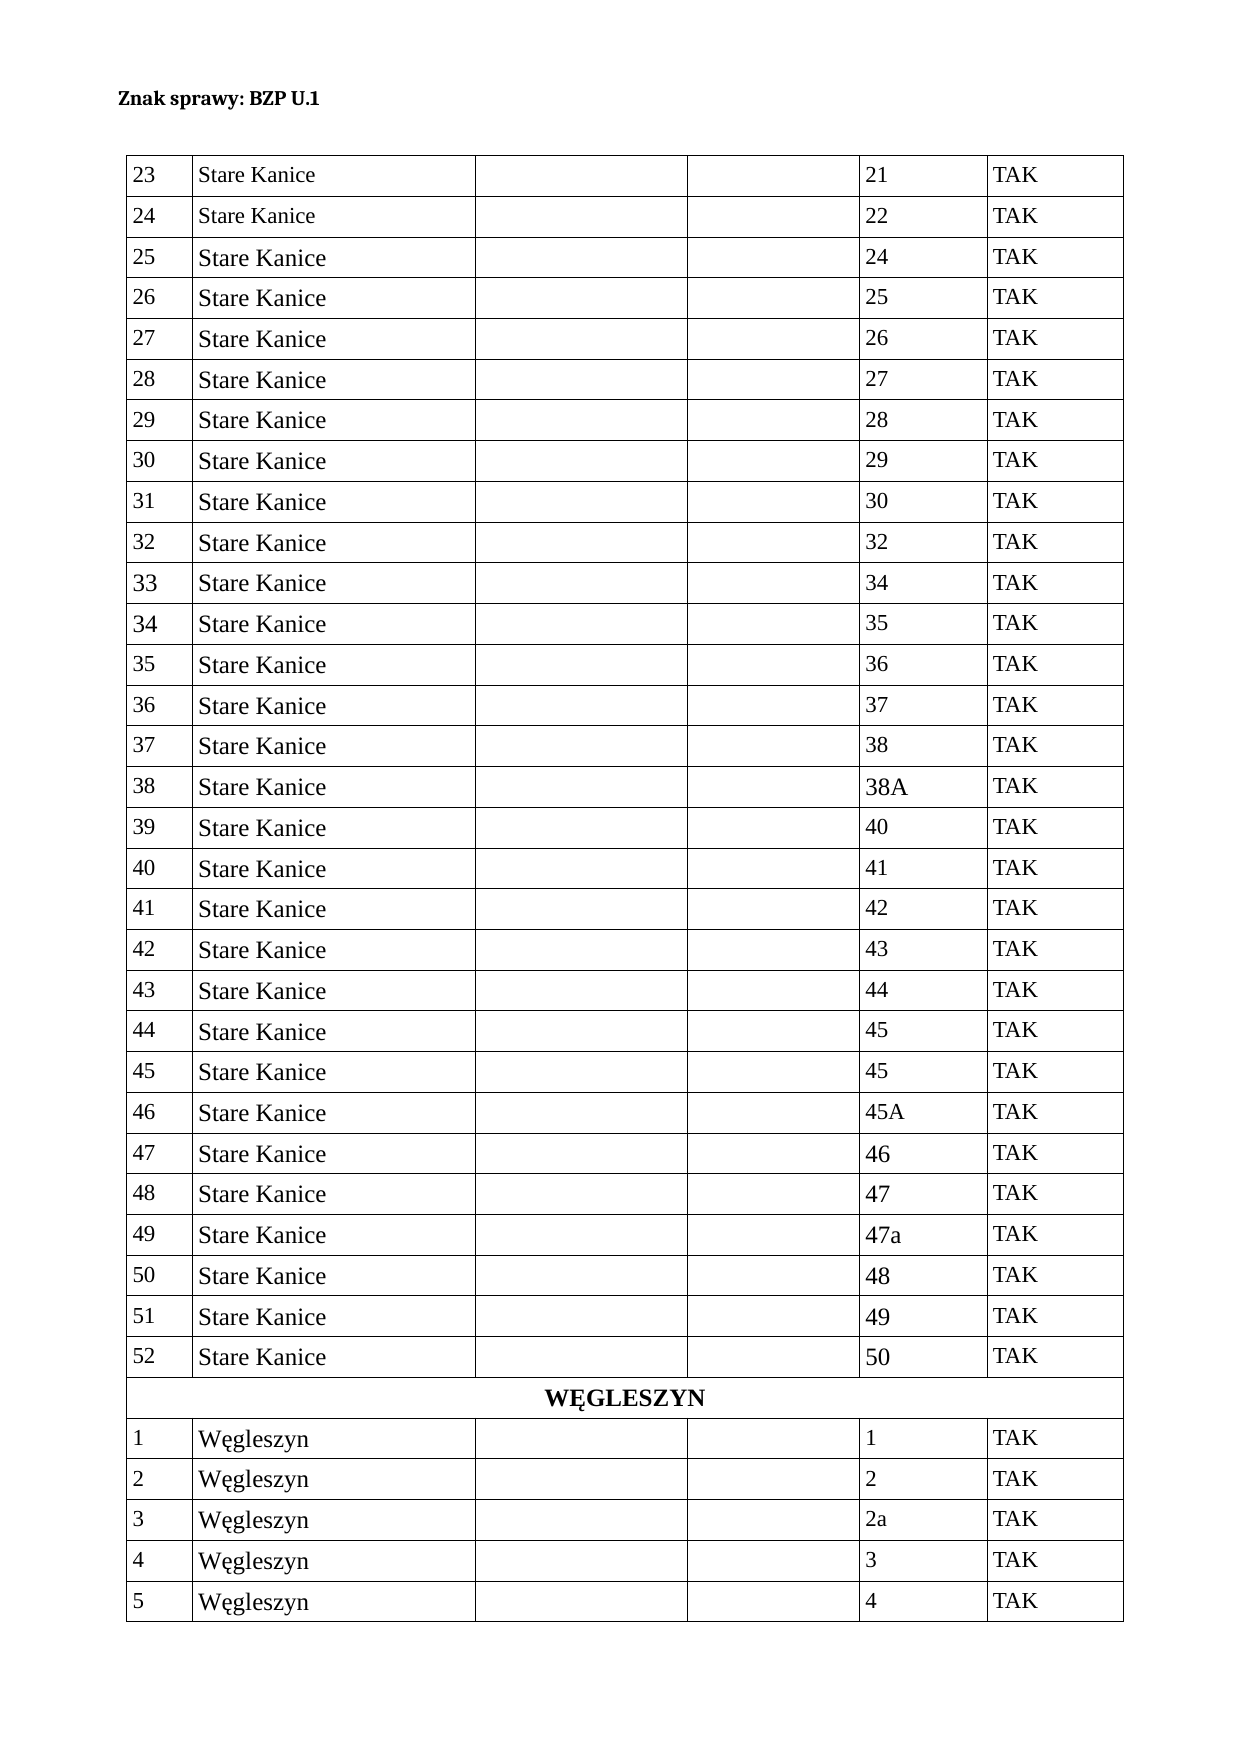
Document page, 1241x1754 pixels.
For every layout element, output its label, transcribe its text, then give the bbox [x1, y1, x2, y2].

table_cell Stare Kanice [193, 360, 475, 399]
table_cell [476, 1459, 687, 1499]
table_cell TAK [988, 441, 1123, 481]
table_cell TAK [988, 971, 1123, 1010]
table_cell 32 [127, 523, 192, 562]
table_cell [476, 400, 687, 440]
table_cell 44 [127, 1011, 192, 1051]
table_cell [476, 482, 687, 522]
table_cell TAK [988, 1541, 1123, 1581]
table_cell [688, 767, 859, 807]
table_cell [476, 1256, 687, 1295]
table_cell [688, 1337, 859, 1377]
table_cell Stare Kanice [193, 1296, 475, 1336]
table_cell [688, 156, 859, 196]
table_cell [688, 1093, 859, 1132]
table_cell 43 [860, 930, 987, 969]
table_cell [476, 889, 687, 929]
table_cell 2 [127, 1459, 192, 1499]
table_cell 38 [860, 726, 987, 766]
table_cell 30 [127, 441, 192, 481]
table_cell 38 [127, 767, 192, 807]
table_cell TAK [988, 1134, 1123, 1173]
table_cell TAK [988, 278, 1123, 318]
table_cell 25 [127, 238, 192, 277]
table_cell [688, 1459, 859, 1499]
table_cell 31 [127, 482, 192, 522]
table_cell 45 [127, 1052, 192, 1092]
table_cell [688, 441, 859, 481]
table_cell 36 [860, 645, 987, 684]
table_cell Stare Kanice [193, 971, 475, 1010]
table_cell [688, 1419, 859, 1458]
table_cell Stare Kanice [193, 645, 475, 684]
table_cell [688, 604, 859, 644]
table_cell [688, 971, 859, 1010]
table_cell TAK [988, 1500, 1123, 1540]
table_cell 47a [860, 1215, 987, 1255]
table_cell 28 [127, 360, 192, 399]
table_cell 43 [127, 971, 192, 1010]
table_cell TAK [988, 645, 1123, 684]
table_cell 49 [860, 1296, 987, 1336]
table_cell [476, 1215, 687, 1255]
table_cell [688, 1296, 859, 1336]
table_cell [476, 1541, 687, 1581]
table_cell TAK [988, 889, 1123, 929]
table_cell [476, 645, 687, 684]
table_cell Stare Kanice [193, 930, 475, 969]
table_cell TAK [988, 482, 1123, 522]
table_cell 3 [127, 1500, 192, 1540]
table_cell [476, 238, 687, 277]
table_cell [476, 1419, 687, 1458]
table_cell 4 [860, 1582, 987, 1621]
table_cell TAK [988, 1459, 1123, 1499]
table_cell [688, 1541, 859, 1581]
table_cell [476, 1052, 687, 1092]
table_cell [688, 197, 859, 236]
table_cell TAK [988, 197, 1123, 236]
table_cell TAK [988, 686, 1123, 725]
table_cell 33 [127, 563, 192, 603]
table_cell TAK [988, 1011, 1123, 1051]
table_cell [688, 645, 859, 684]
table_cell Stare Kanice [193, 1256, 475, 1295]
table_cell 24 [127, 197, 192, 236]
table_cell [476, 319, 687, 359]
table_cell [688, 1500, 859, 1540]
table_cell 34 [127, 604, 192, 644]
table_cell Stare Kanice [193, 238, 475, 277]
table_cell 48 [127, 1174, 192, 1214]
table_cell [688, 360, 859, 399]
table_cell Stare Kanice [193, 889, 475, 929]
table_cell [688, 686, 859, 725]
table_cell [476, 726, 687, 766]
table_cell TAK [988, 1296, 1123, 1336]
table_cell TAK [988, 1337, 1123, 1377]
table_cell 46 [127, 1093, 192, 1132]
table_cell 25 [860, 278, 987, 318]
table_cell 49 [127, 1215, 192, 1255]
table_cell [476, 849, 687, 888]
table_cell TAK [988, 523, 1123, 562]
table_cell [476, 604, 687, 644]
table_cell Stare Kanice [193, 767, 475, 807]
table_cell [688, 849, 859, 888]
table_cell 22 [860, 197, 987, 236]
table_cell 2a [860, 1500, 987, 1540]
table_cell Stare Kanice [193, 278, 475, 318]
table_cell [476, 1174, 687, 1214]
table_cell [688, 1174, 859, 1214]
table_cell [476, 1337, 687, 1377]
table_cell Stare Kanice [193, 400, 475, 440]
table_cell 3 [860, 1541, 987, 1581]
table_cell 47 [127, 1134, 192, 1173]
table_cell TAK [988, 1419, 1123, 1458]
table_cell 41 [127, 889, 192, 929]
table_cell Stare Kanice [193, 849, 475, 888]
table_cell [688, 1215, 859, 1255]
table_cell [476, 1582, 687, 1621]
table_cell 27 [127, 319, 192, 359]
table_cell [476, 1134, 687, 1173]
table_cell 29 [860, 441, 987, 481]
table_cell TAK [988, 767, 1123, 807]
table_cell TAK [988, 726, 1123, 766]
table_cell Stare Kanice [193, 441, 475, 481]
table_cell [476, 930, 687, 969]
table_cell [688, 278, 859, 318]
table_cell [476, 1500, 687, 1540]
table_cell [476, 360, 687, 399]
table_cell Węgleszyn [193, 1582, 475, 1621]
table_cell 37 [127, 726, 192, 766]
table_cell [476, 197, 687, 236]
table_cell Węgleszyn [193, 1459, 475, 1499]
table_cell Węgleszyn [193, 1419, 475, 1458]
table_cell Stare Kanice [193, 563, 475, 603]
table_cell 21 [860, 156, 987, 196]
table_cell Stare Kanice [193, 686, 475, 725]
table_cell 52 [127, 1337, 192, 1377]
table_cell Stare Kanice [193, 1215, 475, 1255]
table_cell 44 [860, 971, 987, 1010]
table_cell [688, 1256, 859, 1295]
table_cell Stare Kanice [193, 197, 475, 236]
table_cell 30 [860, 482, 987, 522]
table_cell TAK [988, 563, 1123, 603]
table_cell 35 [860, 604, 987, 644]
table_cell 40 [127, 849, 192, 888]
table_cell TAK [988, 1215, 1123, 1255]
table_cell [688, 563, 859, 603]
table_cell [688, 1011, 859, 1051]
table_cell WĘGLESZYN [127, 1378, 1123, 1418]
table_cell 23 [127, 156, 192, 196]
table_cell Stare Kanice [193, 1134, 475, 1173]
table_cell [476, 767, 687, 807]
table_cell [476, 441, 687, 481]
table_cell TAK [988, 1093, 1123, 1132]
table_cell 1 [127, 1419, 192, 1458]
table_cell [476, 686, 687, 725]
table_cell Węgleszyn [193, 1541, 475, 1581]
table_cell TAK [988, 930, 1123, 969]
table_cell TAK [988, 156, 1123, 196]
table_cell 32 [860, 523, 987, 562]
table_cell TAK [988, 319, 1123, 359]
table_cell 45 [860, 1052, 987, 1092]
table_cell 51 [127, 1296, 192, 1336]
table_cell 2 [860, 1459, 987, 1499]
table_cell 41 [860, 849, 987, 888]
table_cell TAK [988, 1256, 1123, 1295]
table_cell Węgleszyn [193, 1500, 475, 1540]
table_cell [688, 319, 859, 359]
table_cell 34 [860, 563, 987, 603]
table_cell [688, 1134, 859, 1173]
table_cell 5 [127, 1582, 192, 1621]
table_cell 36 [127, 686, 192, 725]
table_cell [476, 808, 687, 847]
table_cell 40 [860, 808, 987, 847]
table_cell TAK [988, 400, 1123, 440]
table_cell Stare Kanice [193, 482, 475, 522]
table_cell Stare Kanice [193, 604, 475, 644]
table_cell [688, 238, 859, 277]
table_cell Stare Kanice [193, 523, 475, 562]
table_cell [688, 482, 859, 522]
table_cell TAK [988, 1174, 1123, 1214]
table_cell TAK [988, 238, 1123, 277]
table_cell [476, 563, 687, 603]
table_cell TAK [988, 360, 1123, 399]
table_cell [476, 1011, 687, 1051]
table_cell [688, 889, 859, 929]
table_cell [688, 1052, 859, 1092]
table_cell [476, 971, 687, 1010]
table_cell 26 [127, 278, 192, 318]
table_cell 28 [860, 400, 987, 440]
table_cell [688, 400, 859, 440]
table_cell 26 [860, 319, 987, 359]
table_cell TAK [988, 808, 1123, 847]
table_cell 4 [127, 1541, 192, 1581]
table_cell 35 [127, 645, 192, 684]
table_cell [688, 930, 859, 969]
table_cell 37 [860, 686, 987, 725]
table_cell [688, 1582, 859, 1621]
table_cell Stare Kanice [193, 319, 475, 359]
table_cell 48 [860, 1256, 987, 1295]
table_cell 45A [860, 1093, 987, 1132]
table_cell TAK [988, 849, 1123, 888]
table_cell [476, 1296, 687, 1336]
table_cell 50 [860, 1337, 987, 1377]
table_cell 42 [860, 889, 987, 929]
table_cell Stare Kanice [193, 1174, 475, 1214]
table_cell [476, 1093, 687, 1132]
table_cell Stare Kanice [193, 156, 475, 196]
table_cell 50 [127, 1256, 192, 1295]
table_cell 38A [860, 767, 987, 807]
table_cell TAK [988, 604, 1123, 644]
table_cell [688, 808, 859, 847]
table_cell 27 [860, 360, 987, 399]
table_cell [476, 278, 687, 318]
table_cell Stare Kanice [193, 1337, 475, 1377]
table_cell [476, 156, 687, 196]
table_cell 45 [860, 1011, 987, 1051]
table_cell Stare Kanice [193, 808, 475, 847]
table_cell 46 [860, 1134, 987, 1173]
table_cell 42 [127, 930, 192, 969]
table_cell 39 [127, 808, 192, 847]
table_cell TAK [988, 1582, 1123, 1621]
table_cell TAK [988, 1052, 1123, 1092]
table_cell 24 [860, 238, 987, 277]
table_cell Stare Kanice [193, 726, 475, 766]
table_cell Stare Kanice [193, 1011, 475, 1051]
table_cell 29 [127, 400, 192, 440]
table_cell Stare Kanice [193, 1093, 475, 1132]
table_cell Stare Kanice [193, 1052, 475, 1092]
table_cell 47 [860, 1174, 987, 1214]
table_cell [688, 726, 859, 766]
table_cell 1 [860, 1419, 987, 1458]
table_cell [688, 523, 859, 562]
table_cell [476, 523, 687, 562]
